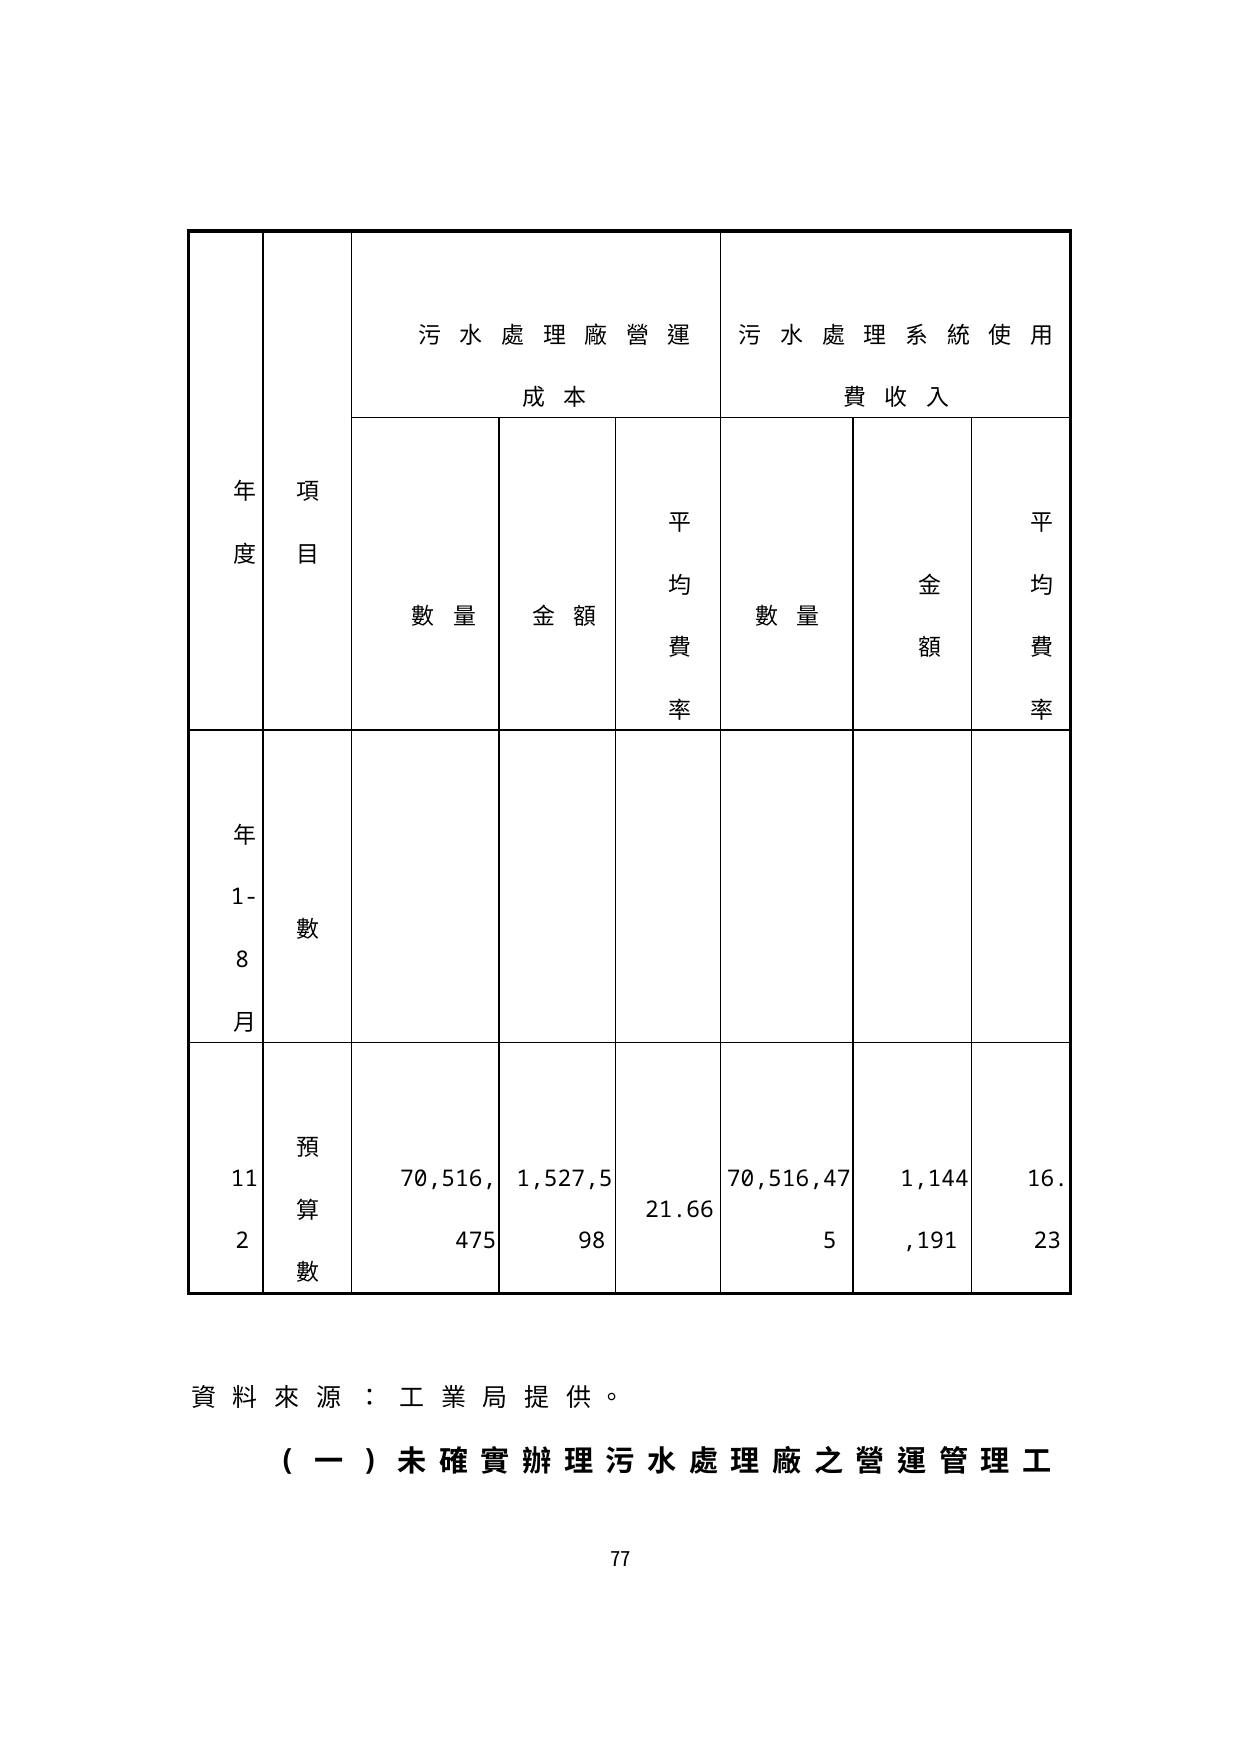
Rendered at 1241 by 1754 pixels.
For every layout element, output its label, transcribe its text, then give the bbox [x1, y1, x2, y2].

table_cell 數量 [352, 418, 498, 729]
text 資料來源：工業局提供。 [183, 1354, 1058, 1417]
table_cell 70,516,475 [352, 1043, 498, 1292]
table_cell [854, 731, 971, 1042]
table_cell 數量 [721, 418, 852, 729]
table_cell 70,516,475 [721, 1043, 852, 1292]
table_cell 金額 [500, 418, 615, 729]
table_header 污水處理系統使用費收入 [721, 233, 1069, 417]
table_cell [721, 731, 852, 1042]
table_cell 1,527,598 [500, 1043, 615, 1292]
table_cell [352, 731, 498, 1042]
table_cell [500, 731, 615, 1042]
table_cell 年1-8月 [190, 731, 262, 1042]
table_cell [616, 731, 720, 1042]
table_header 年度 [190, 233, 262, 729]
table_cell 金額 [854, 418, 971, 729]
table_cell 112 [190, 1043, 262, 1292]
table_cell [972, 731, 1069, 1042]
table_cell 21.66 [616, 1043, 720, 1292]
table_cell 1,144,191 [854, 1043, 971, 1292]
table_cell 平均費率 [972, 418, 1069, 729]
table_cell 平均費率 [616, 418, 720, 729]
table_cell 數 [264, 731, 351, 1042]
table_header 項目 [264, 233, 351, 729]
text (一)未確實辦理污水處理廠之營運管理工 [242, 1417, 1058, 1479]
table_cell 16.23 [972, 1043, 1069, 1292]
table_header 污水處理廠營運成本 [352, 233, 720, 417]
table_cell 預算數 [264, 1043, 351, 1292]
